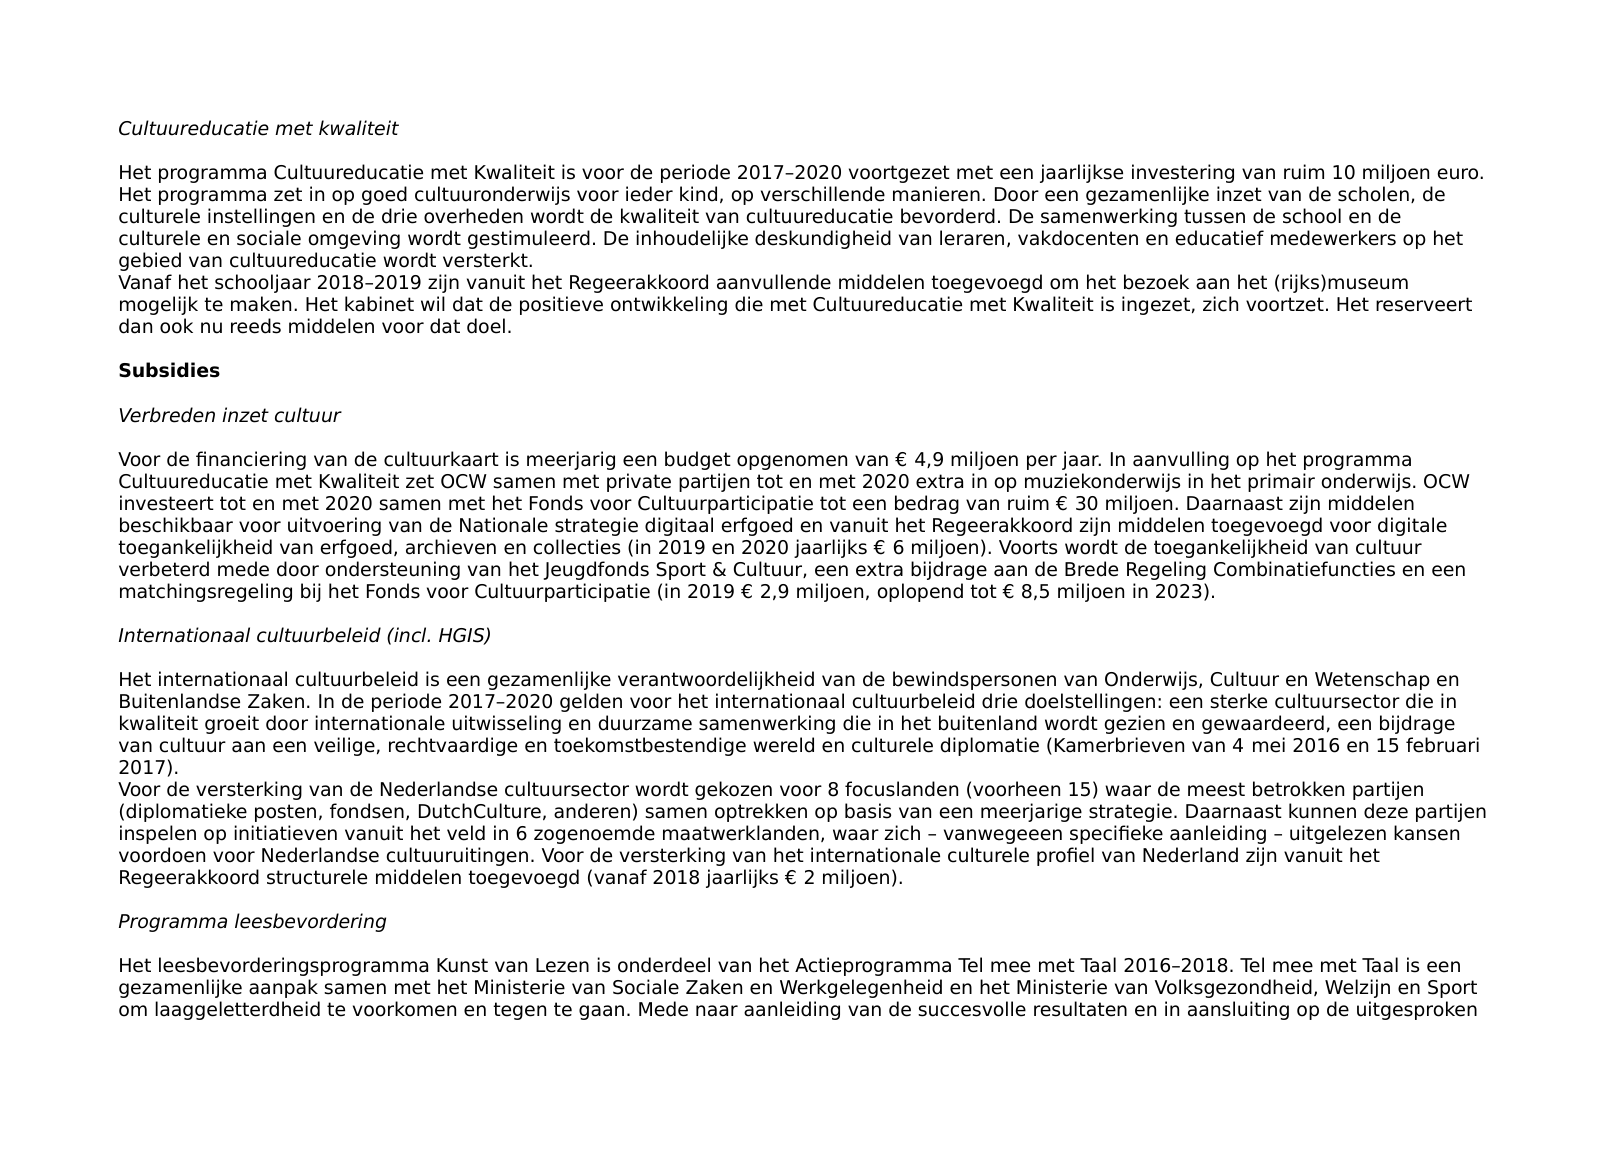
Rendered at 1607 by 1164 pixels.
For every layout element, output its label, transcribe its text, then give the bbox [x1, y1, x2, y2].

text Het programma Cultuureducatie met Kwaliteit is voor de periode 2017–2020 voortgezet met een jaarlijkse investering van ruim 10 miljoen euro. Het programma zet in op goed cultuuronderwijs voor ieder kind, op verschillende manieren. Door een gezamenlijke inzet van de scholen, de culturele instellingen en de drie overheden wordt de kwaliteit van cultuureducatie bevorderd. De samenwerking tussen de school en de culturele en sociale omgeving wordt gestimuleerd. De inhoudelijke deskundigheid van leraren, vakdocenten en educatief medewerkers op het gebied van cultuureducatie wordt versterkt. [118, 162, 1488, 272]
text Voor de financiering van de cultuurkaart is meerjarig een budget opgenomen van € 4,9 miljoen per jaar. In aanvulling op het programma Cultuureducatie met Kwaliteit zet OCW samen met private partijen tot en met 2020 extra in op muziekonderwijs in het primair onderwijs. OCW investeert tot en met 2020 samen met het Fonds voor Cultuurparticipatie tot een bedrag van ruim € 30 miljoen. Daarnaast zijn middelen beschikbaar voor uitvoering van de Nationale strategie digitaal erfgoed en vanuit het Regeerakkoord zijn middelen toegevoegd voor digitale toegankelijkheid van erfgoed, archieven en collecties (in 2019 en 2020 jaarlijks € 6 miljoen). Voorts wordt de toegankelijkheid van cultuur verbeterd mede door ondersteuning van het Jeugdfonds Sport & Cultuur, een extra bijdrage aan de Brede Regeling Combinatiefuncties en een matchingsregeling bij het Fonds voor Cultuurparticipatie (in 2019 € 2,9 miljoen, oplopend tot € 8,5 miljoen in 2023). [118, 449, 1488, 602]
subtitle Internationaal cultuurbeleid (incl. HGIS) [118, 625, 1488, 647]
text Het internationaal cultuurbeleid is een gezamenlijke verantwoordelijkheid van de bewindspersonen van Onderwijs, Cultuur en Wetenschap en Buitenlandse Zaken. In de periode 2017–2020 gelden voor het internationaal cultuurbeleid drie doelstellingen: een sterke cultuursector die in kwaliteit groeit door internationale uitwisseling en duurzame samenwerking die in het buitenland wordt gezien en gewaardeerd, een bijdrage van cultuur aan een veilige, rechtvaardige en toekomstbestendige wereld en culturele diplomatie (Kamerbrieven van 4 mei 2016 en 15 februari 2017). [118, 669, 1488, 779]
subtitle Subsidies [118, 360, 1488, 382]
subtitle Cultuureducatie met kwaliteit [118, 118, 1488, 140]
text Vanaf het schooljaar 2018–2019 zijn vanuit het Regeerakkoord aanvullende middelen toegevoegd om het bezoek aan het (rijks)museum mogelijk te maken. Het kabinet wil dat de positieve ontwikkeling die met Cultuureducatie met Kwaliteit is ingezet, zich voortzet. Het reserveert dan ook nu reeds middelen voor dat doel. [118, 272, 1488, 338]
text Voor de versterking van de Nederlandse cultuursector wordt gekozen voor 8 focuslanden (voorheen 15) waar de meest betrokken partijen (diplomatieke posten, fondsen, DutchCulture, anderen) samen optrekken op basis van een meerjarige strategie. Daarnaast kunnen deze partijen inspelen op initiatieven vanuit het veld in 6 zogenoemde maatwerklanden, waar zich – vanwegeeen specifieke aanleiding – uitgelezen kansen voordoen voor Nederlandse cultuuruitingen. Voor de versterking van het internationale culturele profiel van Nederland zijn vanuit het Regeerakkoord structurele middelen toegevoegd (vanaf 2018 jaarlijks € 2 miljoen). [118, 779, 1488, 889]
subtitle Programma leesbevordering [118, 911, 1488, 933]
text Het leesbevorderingsprogramma Kunst van Lezen is onderdeel van het Actieprogramma Tel mee met Taal 2016–2018. Tel mee met Taal is een gezamenlijke aanpak samen met het Ministerie van Sociale Zaken en Werkgelegenheid en het Ministerie van Volksgezondheid, Welzijn en Sport om laaggeletterdheid te voorkomen en tegen te gaan. Mede naar aanleiding van de succesvolle resultaten en in aansluiting op de uitgesproken [118, 955, 1488, 1021]
subtitle Verbreden inzet cultuur [118, 404, 1488, 426]
